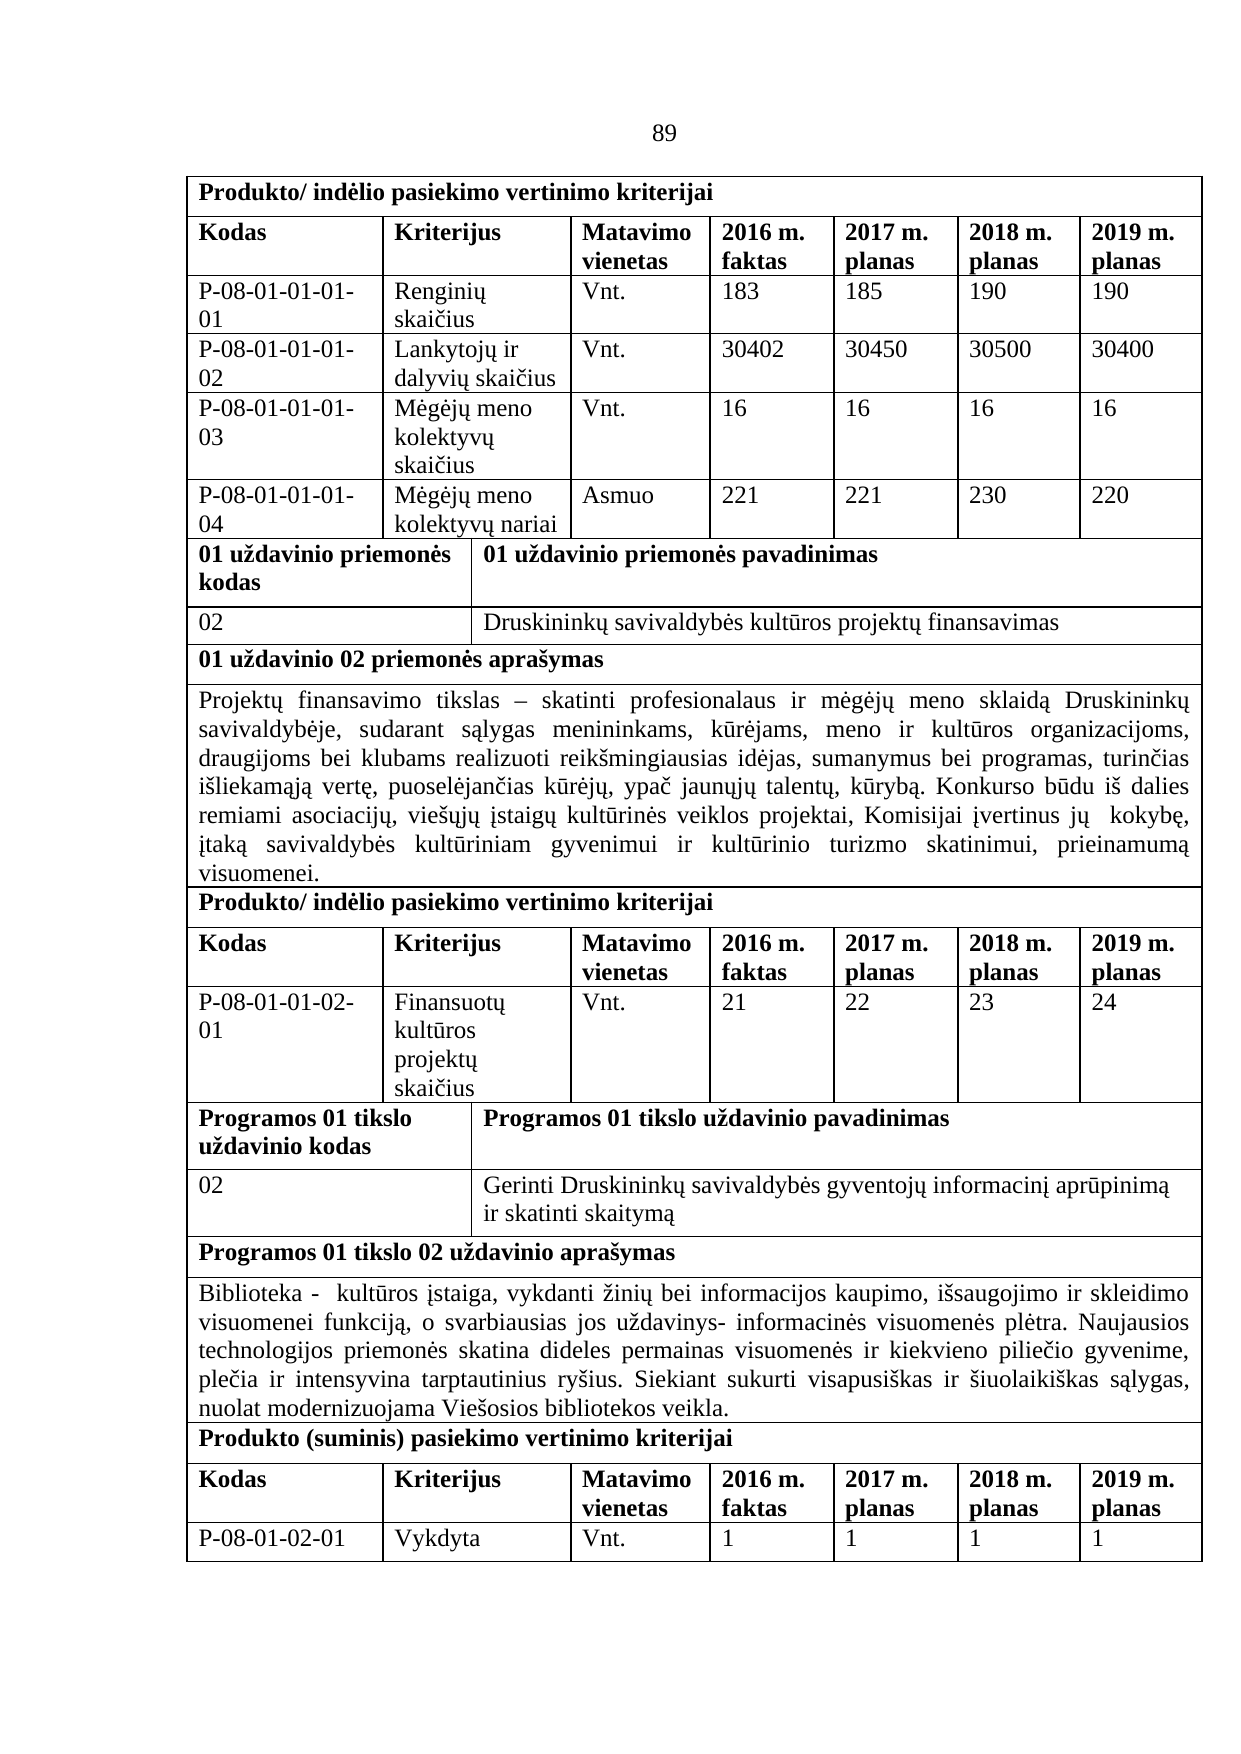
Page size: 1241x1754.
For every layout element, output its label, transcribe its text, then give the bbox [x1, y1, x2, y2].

table_cell Biblioteka - kultūros įstaiga, vykdanti žinių bei informacijos kaupimo, išsaugojimo ir skleidimo visuomenei funkciją, o svarbiausias jos uždavinys- informacinės visuomenės plėtra. Naujausios technologijos priemonės skatina dideles permainas visuomenės ir kiekvieno piliečio gyvenime, plečia ir intensyvina tarptautinius ryšius. Siekiant sukurti visapusiškas ir šiuolaikiškas sąlygas, nuolat modernizuojama Viešosios bibliotekos veikla. [188, 1278, 1201, 1422]
table_cell Programos 01 tikslo uždavinio pavadinimas [472, 1103, 1201, 1169]
table_cell 1 [711, 1523, 833, 1561]
table_cell 16 [835, 393, 957, 479]
table_cell 1 [835, 1523, 957, 1561]
table_cell 221 [711, 480, 833, 538]
table_cell 2016 m. faktas [711, 1464, 833, 1522]
table_cell 24 [1081, 987, 1201, 1102]
table_cell Produkto (suminis) pasiekimo vertinimo kriterijai [188, 1423, 1201, 1463]
table_cell 2018 m. planas [959, 217, 1079, 275]
table_cell Mėgėjų meno kolektyvų nariai [384, 480, 570, 538]
table_cell 16 [959, 393, 1079, 479]
table_cell 30402 [711, 334, 833, 392]
table_cell Vykdyta [384, 1523, 570, 1561]
table_cell Finansuotų kultūros projektų skaičius [384, 987, 570, 1102]
table_cell 01 uždavinio priemonės kodas [188, 539, 471, 606]
table_cell 30500 [959, 334, 1079, 392]
table_cell Vnt. [572, 276, 709, 333]
table_cell 2016 m. faktas [711, 928, 833, 986]
table_cell P-08-01-01-01-04 [188, 480, 382, 538]
table_cell 230 [959, 480, 1079, 538]
table_cell 183 [711, 276, 833, 333]
table_cell 01 uždavinio 02 priemonės aprašymas [188, 645, 1201, 684]
table_cell Lankytojų ir dalyvių skaičius [384, 334, 570, 392]
table_cell 185 [835, 276, 957, 333]
table_cell 220 [1081, 480, 1201, 538]
table_cell Kodas [188, 217, 382, 275]
table_cell 23 [959, 987, 1079, 1102]
table_cell 02 [188, 1170, 471, 1236]
table_cell 22 [835, 987, 957, 1102]
table_cell P-08-01-01-01-02 [188, 334, 382, 392]
table_cell 16 [711, 393, 833, 479]
table_cell Vnt. [572, 393, 709, 479]
table_cell 2017 m. planas [835, 1464, 957, 1522]
table_cell 190 [1081, 276, 1201, 333]
table_cell Produkto/ indėlio pasiekimo vertinimo kriterijai [188, 888, 1201, 927]
table_cell Kriterijus [384, 217, 570, 275]
table_cell Vnt. [572, 334, 709, 392]
table_cell Projektų finansavimo tikslas – skatinti profesionalaus ir mėgėjų meno sklaidą Druskininkų savivaldybėje, sudarant sąlygas menininkams, kūrėjams, meno ir kultūros organizacijoms, draugijoms bei klubams realizuoti reikšmingiausias idėjas, sumanymus bei programas, turinčias išliekamąją vertę, puoselėjančias kūrėjų, ypač jaunųjų talentų, kūrybą. Konkurso būdu iš dalies remiami asociacijų, viešųjų įstaigų kultūrinės veiklos projektai, Komisijai įvertinus jų kokybę, įtaką savivaldybės kultūriniam gyvenimui ir kultūrinio turizmo skatinimui, prieinamumą visuomenei. [188, 685, 1201, 886]
table_cell 2017 m. planas [835, 928, 957, 986]
table_cell 1 [959, 1523, 1079, 1561]
table_cell Matavimo vienetas [572, 217, 709, 275]
table_cell Mėgėjų meno kolektyvų skaičius [384, 393, 570, 479]
table_cell Renginių skaičius [384, 276, 570, 333]
table_cell 190 [959, 276, 1079, 333]
table_cell 221 [835, 480, 957, 538]
table_cell 21 [711, 987, 833, 1102]
table_cell 2019 m. planas [1081, 217, 1201, 275]
table_cell Matavimo vienetas [572, 1464, 709, 1522]
table_cell Druskininkų savivaldybės kultūros projektų finansavimas [472, 608, 1201, 643]
table_cell 2018 m. planas [959, 928, 1079, 986]
table_cell Gerinti Druskininkų savivaldybės gyventojų informacinį aprūpinimą ir skatinti skaitymą [472, 1170, 1201, 1236]
table_cell Vnt. [572, 1523, 709, 1561]
table_cell Kriterijus [384, 928, 570, 986]
table_cell P-08-01-01-01-03 [188, 393, 382, 479]
table_cell 16 [1081, 393, 1201, 479]
table_cell Kriterijus [384, 1464, 570, 1522]
table_cell 2017 m. planas [835, 217, 957, 275]
table_cell 1 [1081, 1523, 1201, 1561]
table_cell Kodas [188, 928, 382, 986]
table_cell 2018 m. planas [959, 1464, 1079, 1522]
table_cell 2016 m. faktas [711, 217, 833, 275]
table_cell 2019 m. planas [1081, 928, 1201, 986]
table_cell 01 uždavinio priemonės pavadinimas [472, 539, 1201, 606]
table_cell 30400 [1081, 334, 1201, 392]
table_cell Produkto/ indėlio pasiekimo vertinimo kriterijai [188, 177, 1201, 216]
table_cell Matavimo vienetas [572, 928, 709, 986]
table_cell 02 [188, 608, 471, 643]
table_cell P-08-01-01-02-01 [188, 987, 382, 1102]
table_cell Programos 01 tikslo uždavinio kodas [188, 1103, 471, 1169]
table_cell P-08-01-02-01 [188, 1523, 382, 1561]
table_cell Vnt. [572, 987, 709, 1102]
table_cell Asmuo [572, 480, 709, 538]
table_cell 2019 m. planas [1081, 1464, 1201, 1522]
table_cell 30450 [835, 334, 957, 392]
table_cell P-08-01-01-01-01 [188, 276, 382, 333]
table_cell Programos 01 tikslo 02 uždavinio aprašymas [188, 1237, 1201, 1277]
table_cell Kodas [188, 1464, 382, 1522]
